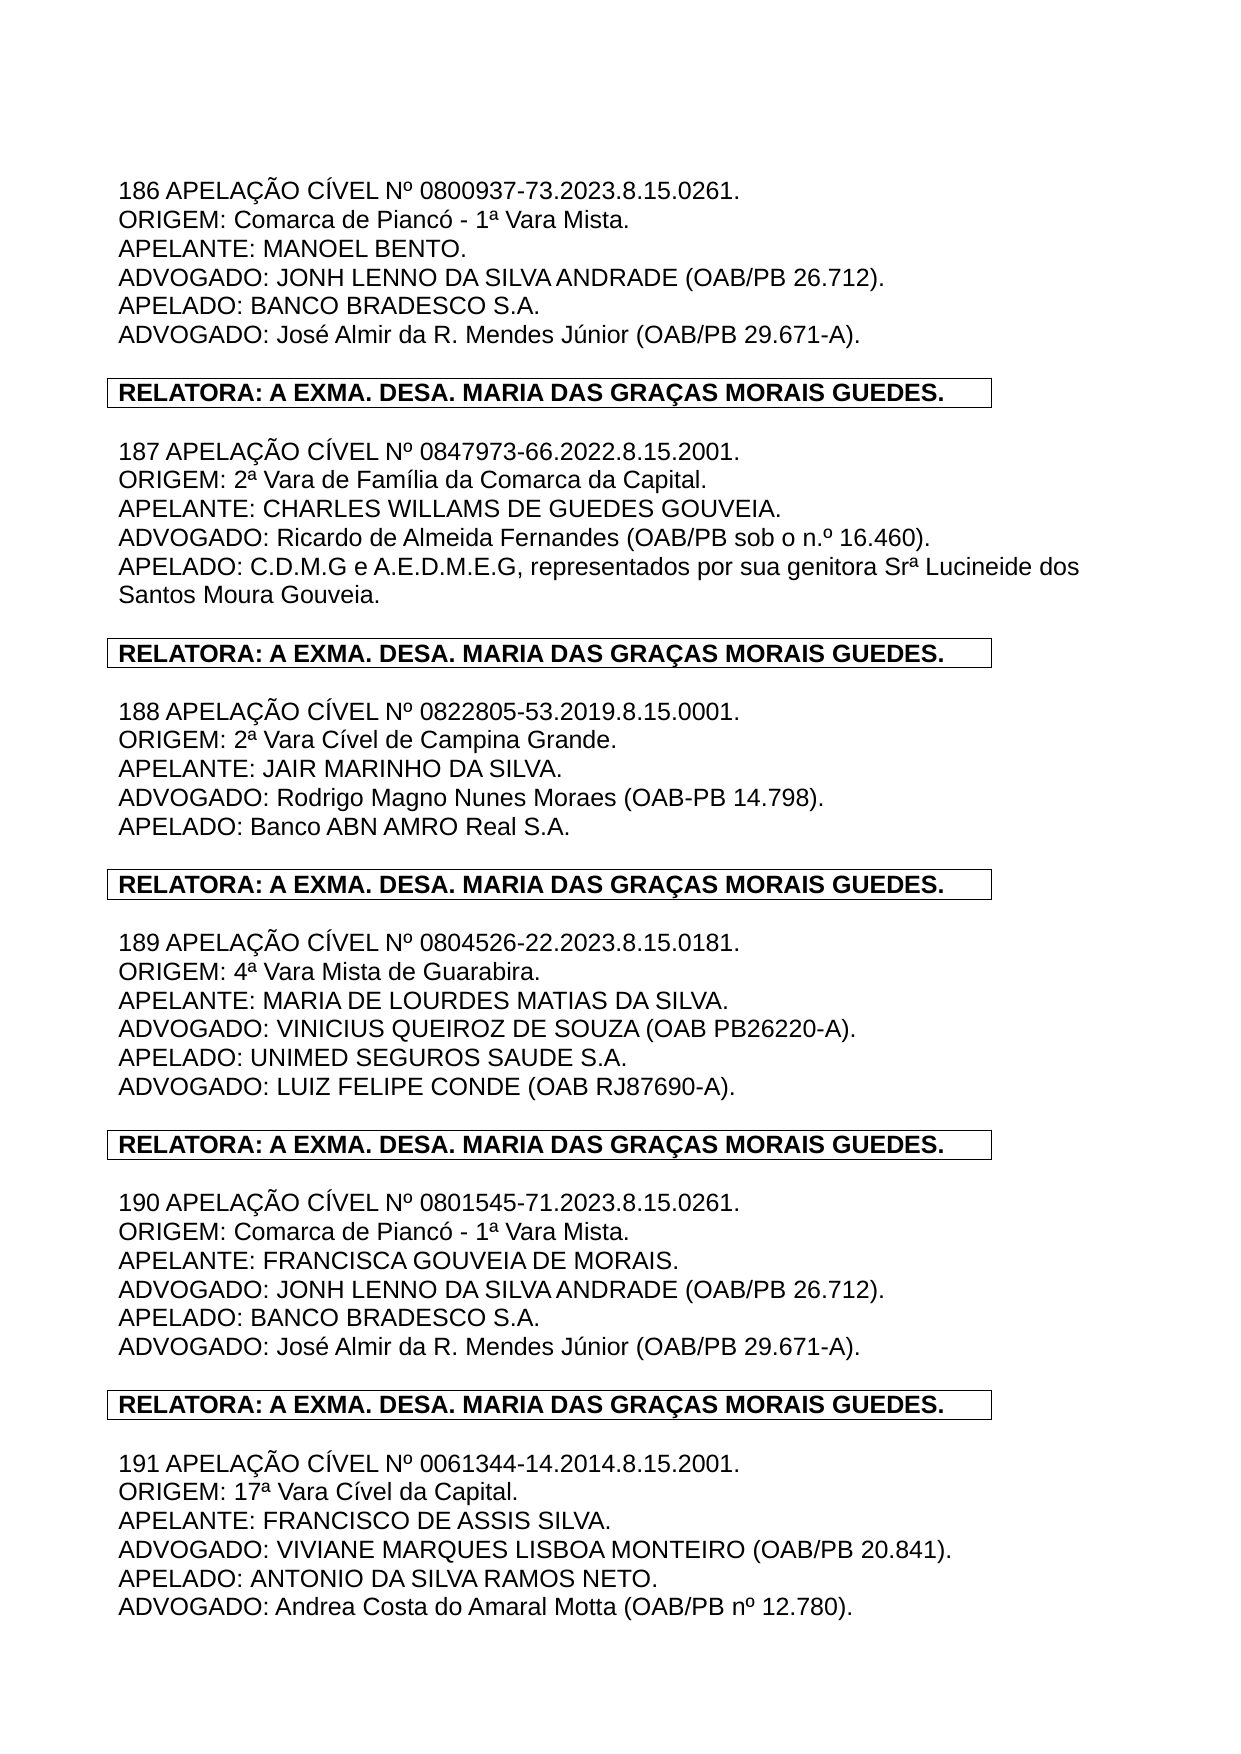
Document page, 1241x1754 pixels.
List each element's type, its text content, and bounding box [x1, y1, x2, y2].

text ADVOGADO: JONH LENNO DA SILVA ANDRADE (OAB/PB 26.712). [118, 1275, 1122, 1303]
text APELADO: BANCO BRADESCO S.A. [118, 1303, 1122, 1332]
text 189 APELAÇÃO CÍVEL Nº 0804526-22.2023.8.15.0181. [118, 928, 1122, 957]
text APELANTE: CHARLES WILLAMS DE GUEDES GOUVEIA. [118, 494, 1122, 523]
text ADVOGADO: Andrea Costa do Amaral Motta (OAB/PB nº 12.780). [118, 1592, 1122, 1621]
text APELANTE: FRANCISCO DE ASSIS SILVA. [118, 1506, 1122, 1535]
text 187 APELAÇÃO CÍVEL Nº 0847973-66.2022.8.15.2001. [118, 437, 1122, 465]
text APELANTE: FRANCISCA GOUVEIA DE MORAIS. [118, 1246, 1122, 1275]
text APELADO: C.D.M.G e A.E.D.M.E.G, representados por sua genitora Srª Lucineide dos Santos Moura Gouveia. [118, 552, 1122, 609]
text 190 APELAÇÃO CÍVEL Nº 0801545-71.2023.8.15.0261. [118, 1188, 1122, 1217]
text ADVOGADO: José Almir da R. Mendes Júnior (OAB/PB 29.671-A). [118, 320, 1122, 349]
table_header RELATORA: A EXMA. DESA. MARIA DAS GRAÇAS MORAIS GUEDES. [108, 1391, 991, 1419]
text ORIGEM: Comarca de Piancó - 1ª Vara Mista. [118, 1217, 1122, 1246]
text ADVOGADO: Rodrigo Magno Nunes Moraes (OAB-PB 14.798). [118, 783, 1122, 812]
text 188 APELAÇÃO CÍVEL Nº 0822805-53.2019.8.15.0001. [118, 697, 1122, 726]
text ORIGEM: 17ª Vara Cível da Capital. [118, 1477, 1122, 1506]
text ADVOGADO: VINICIUS QUEIROZ DE SOUZA (OAB PB26220-A). [118, 1014, 1122, 1043]
table_header RELATORA: A EXMA. DESA. MARIA DAS GRAÇAS MORAIS GUEDES. [108, 379, 991, 407]
text APELANTE: MARIA DE LOURDES MATIAS DA SILVA. [118, 986, 1122, 1014]
text ADVOGADO: LUIZ FELIPE CONDE (OAB RJ87690-A). [118, 1072, 1122, 1101]
text 191 APELAÇÃO CÍVEL Nº 0061344-14.2014.8.15.2001. [118, 1449, 1122, 1477]
text ORIGEM: Comarca de Piancó - 1ª Vara Mista. [118, 205, 1122, 234]
text ADVOGADO: José Almir da R. Mendes Júnior (OAB/PB 29.671-A). [118, 1332, 1122, 1361]
text APELADO: UNIMED SEGUROS SAUDE S.A. [118, 1043, 1122, 1072]
text APELADO: BANCO BRADESCO S.A. [118, 291, 1122, 320]
table_header RELATORA: A EXMA. DESA. MARIA DAS GRAÇAS MORAIS GUEDES. [108, 1131, 991, 1159]
text ORIGEM: 2ª Vara de Família da Comarca da Capital. [118, 465, 1122, 494]
text ADVOGADO: VIVIANE MARQUES LISBOA MONTEIRO (OAB/PB 20.841). [118, 1535, 1122, 1564]
text APELADO: Banco ABN AMRO Real S.A. [118, 812, 1122, 841]
table_header RELATORA: A EXMA. DESA. MARIA DAS GRAÇAS MORAIS GUEDES. [108, 870, 991, 899]
text APELANTE: MANOEL BENTO. [118, 234, 1122, 263]
text APELANTE: JAIR MARINHO DA SILVA. [118, 754, 1122, 783]
text ADVOGADO: Ricardo de Almeida Fernandes (OAB/PB sob o n.º 16.460). [118, 523, 1122, 552]
text 186 APELAÇÃO CÍVEL Nº 0800937-73.2023.8.15.0261. [118, 176, 1122, 205]
table_header RELATORA: A EXMA. DESA. MARIA DAS GRAÇAS MORAIS GUEDES. [108, 639, 991, 667]
text ORIGEM: 2ª Vara Cível de Campina Grande. [118, 726, 1122, 754]
text ORIGEM: 4ª Vara Mista de Guarabira. [118, 957, 1122, 986]
text APELADO: ANTONIO DA SILVA RAMOS NETO. [118, 1564, 1122, 1592]
text ADVOGADO: JONH LENNO DA SILVA ANDRADE (OAB/PB 26.712). [118, 263, 1122, 291]
